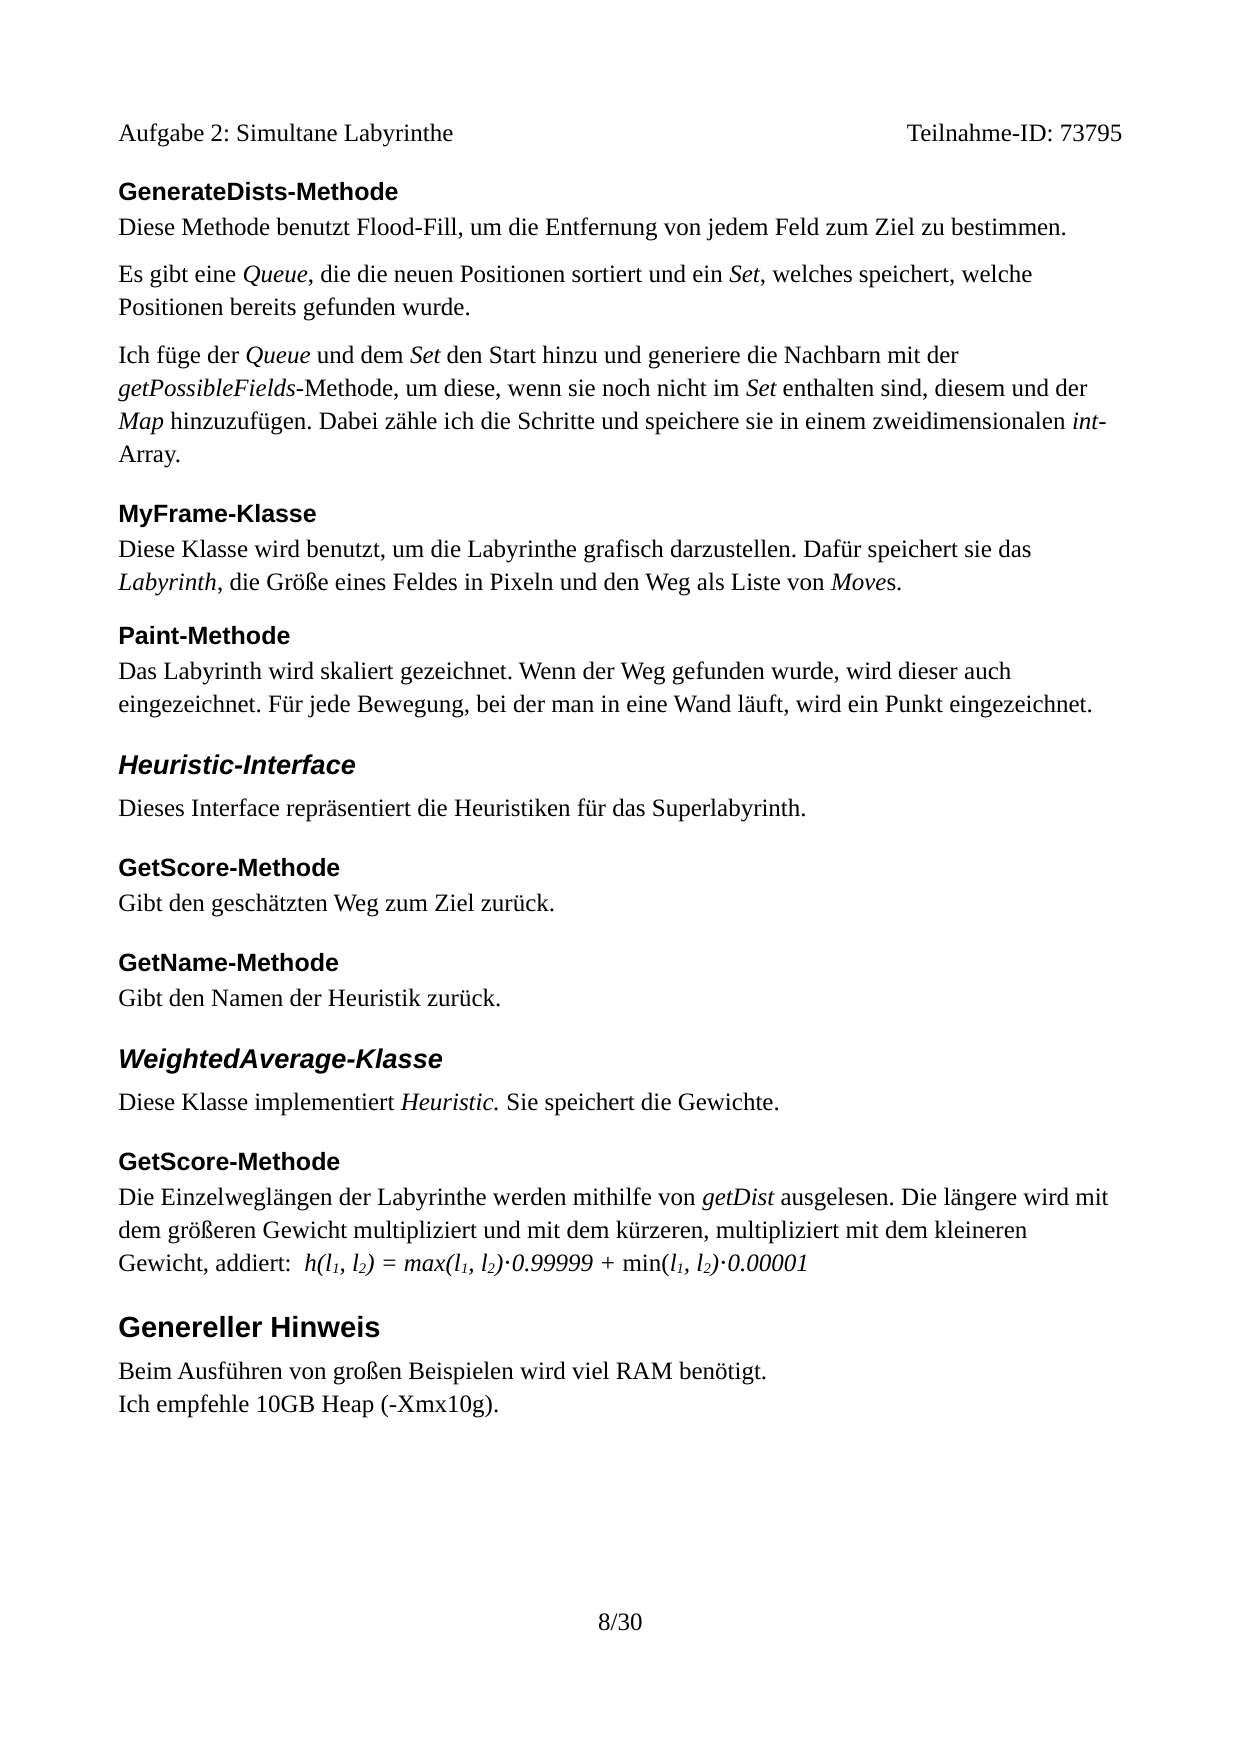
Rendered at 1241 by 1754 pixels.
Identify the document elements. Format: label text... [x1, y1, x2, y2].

subtitle Paint-Methode [118, 621, 1122, 650]
text Das Labyrinth wird skaliert gezeichnet. Wenn der Weg gefunden wurde, wird dieser auch eingezeichnet. Für jede Bewegung, bei der man in eine Wand läuft, wird ein Punkt eingezeichnet. [118, 656, 1122, 718]
text Diese Klasse implementiert Heuristic. Sie speichert die Gewichte. [118, 1087, 1122, 1116]
subtitle GetName-Methode [118, 948, 1122, 977]
text Ich füge der Queue und dem Set den Start hinzu und generiere die Nachbarn mit der getPossibleFields-Methode, um diese, wenn sie noch nicht im Set enthalten sind, diesem und der Map hinzuzufügen. Dabei zähle ich die Schritte und speichere sie in einem zweidimensionalen int-Array. [118, 340, 1122, 468]
text Gibt den Namen der Heuristik zurück. [118, 983, 1122, 1012]
text Es gibt eine Queue, die die neuen Positionen sortiert und ein Set, welches speichert, welche Positionen bereits gefunden wurde. [118, 259, 1122, 321]
text Diese Klasse wird benutzt, um die Labyrinthe grafisch darzustellen. Dafür speichert sie das Labyrinth, die Größe eines Feldes in Pixeln und den Weg als Liste von Moves. [118, 534, 1122, 596]
subtitle GetScore-Methode [118, 1147, 1122, 1176]
text Beim Ausführen von großen Beispielen wird viel RAM benötigt. Ich empfehle 10GB Heap (-Xmx10g). [118, 1356, 1122, 1418]
subtitle GenerateDists-Methode [118, 177, 1122, 206]
subtitle MyFrame-Klasse [118, 499, 1122, 528]
subtitle Heuristic-Interface [118, 749, 1122, 781]
text Gibt den geschätzten Weg zum Ziel zurück. [118, 888, 1122, 917]
subtitle GetScore-Methode [118, 853, 1122, 882]
subtitle WeightedAverage-Klasse [118, 1043, 1122, 1074]
text Dieses Interface repräsentiert die Heuristiken für das Superlabyrinth. [118, 793, 1122, 822]
text Diese Methode benutzt Flood-Fill, um die Entfernung von jedem Feld zum Ziel zu bestimmen. [118, 212, 1122, 241]
text Die Einzelweglängen der Labyrinthe werden mithilfe von getDist ausgelesen. Die längere wird mit dem größeren Gewicht multipliziert und mit dem kürzeren, multipliziert mit dem kleineren Gewicht, addiert: h(l1, l2) = max(l1, l2)⋅0.99999 + min(l1, l2)⋅0.00001 [118, 1182, 1122, 1277]
subtitle Genereller Hinweis [118, 1310, 1122, 1344]
